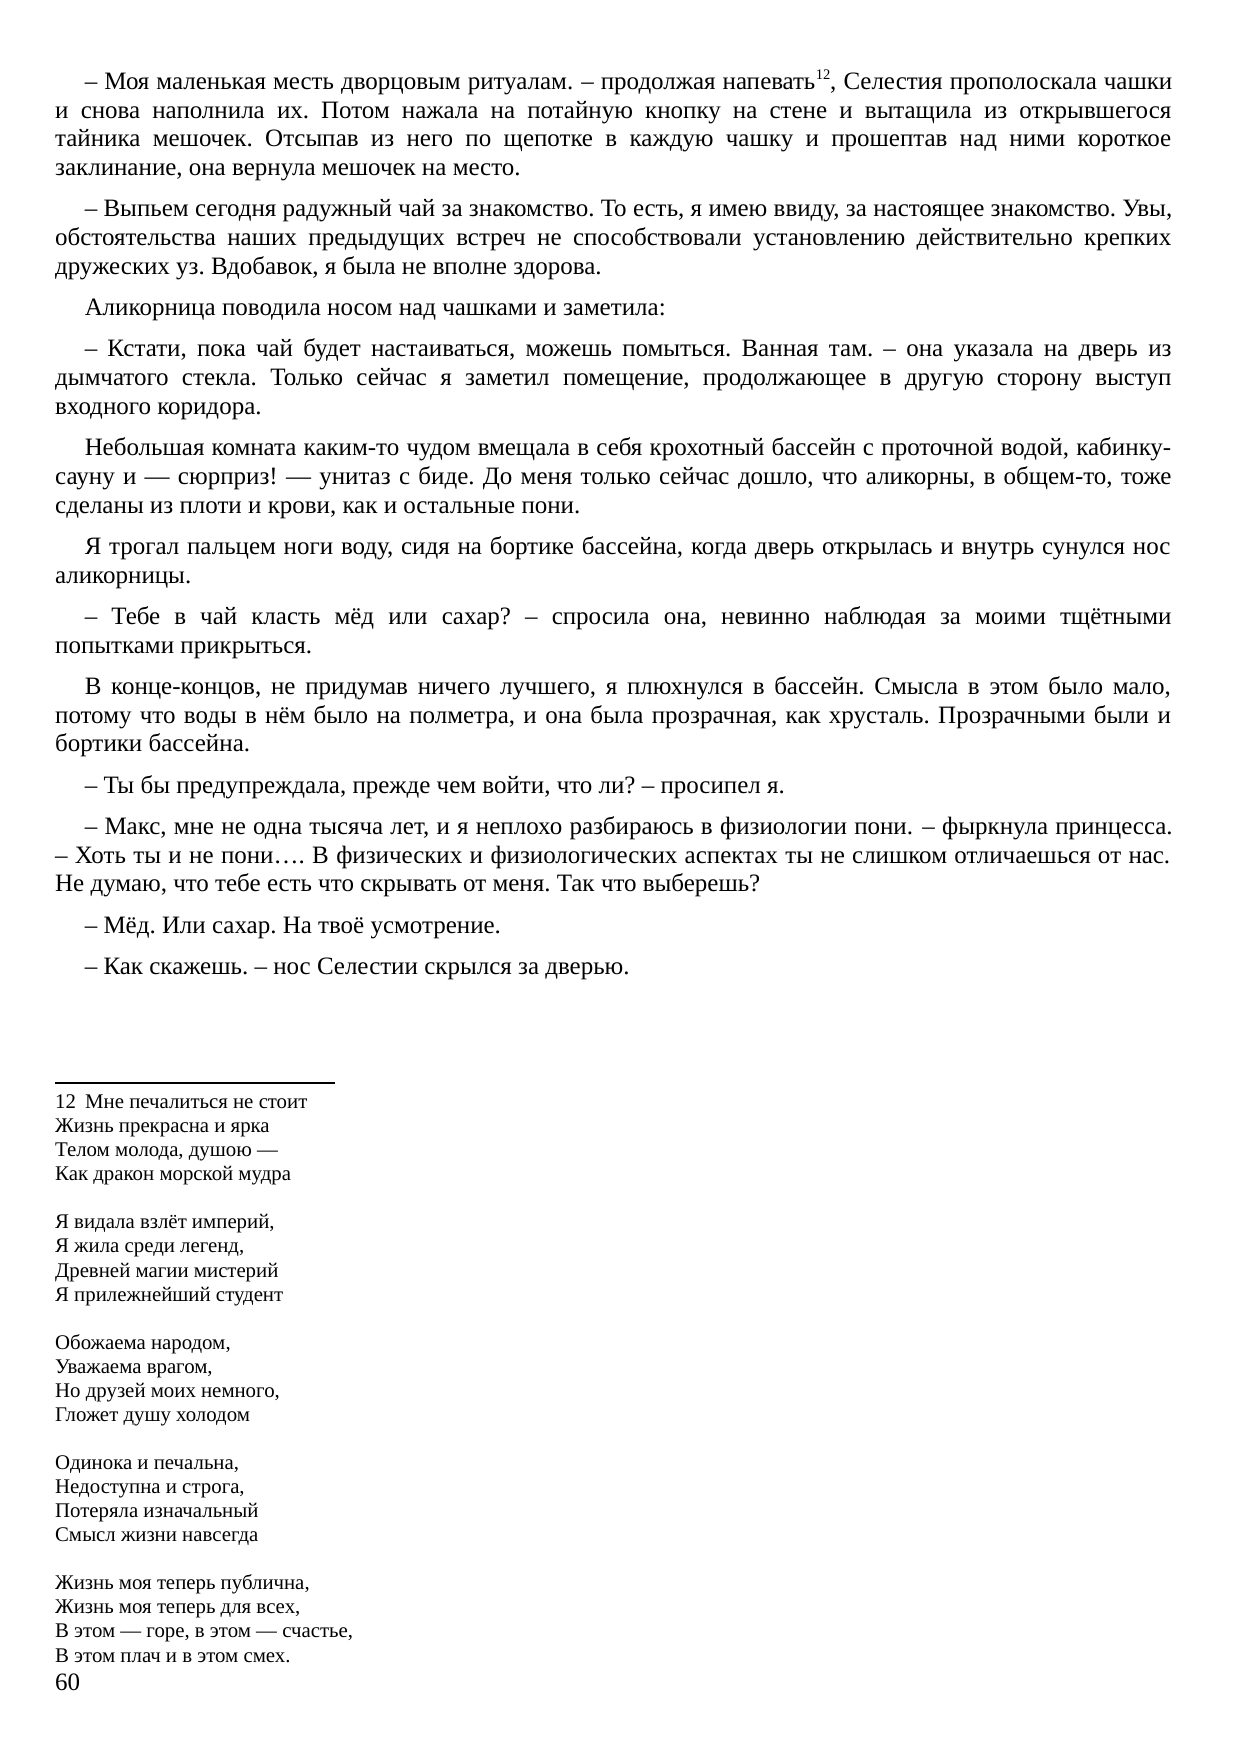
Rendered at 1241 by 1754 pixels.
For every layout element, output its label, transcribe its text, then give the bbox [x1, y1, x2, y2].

text Смысл жизни навсегда [55, 1522, 1173, 1546]
text Жизнь моя теперь публична, [55, 1570, 1173, 1594]
text – Мёд. Или сахар. На твоё усмотрение. [55, 910, 1173, 938]
text Гложет душу холодом [55, 1402, 1173, 1426]
text В этом плач и в этом смех. [55, 1642, 1173, 1667]
text Я жила среди легенд, [55, 1233, 1173, 1257]
text Жизнь прекрасна и ярка [55, 1113, 1173, 1137]
text Я трогал пальцем ноги воду, сидя на бортике бассейна, когда дверь открылась и внутрь сунулся нос аликорницы. [55, 531, 1173, 588]
text Одинока и печальна, [55, 1450, 1173, 1474]
text – Как скажешь. – нос Селестии скрылся за дверью. [55, 951, 1173, 980]
text – Тебе в чай класть мёд или сахар? – спросила она, невинно наблюдая за моими тщётными попытками прикрыться. [55, 601, 1173, 658]
text Потеряла изначальный [55, 1498, 1173, 1522]
text Обожаема народом, [55, 1330, 1173, 1354]
text Я видала взлёт империй, [55, 1209, 1173, 1233]
text – Ты бы предупреждала, прежде чем войти, что ли? – просипел я. [55, 770, 1173, 798]
text Но друзей моих немного, [55, 1378, 1173, 1402]
text Уважаема врагом, [55, 1354, 1173, 1378]
text Мне печалиться не стоит [55, 1089, 1173, 1113]
text – Выпьем сегодня радужный чай за знакомство. То есть, я имею ввиду, за настоящее знакомство. Увы, обстоятельства наших предыдущих встреч не способствовали установлению действительно крепких дружеских уз. Вдобавок, я была не вполне здорова. [55, 193, 1173, 280]
text Древней магии мистерий [55, 1257, 1173, 1282]
text – Макс, мне не одна тысяча лет, и я неплохо разбираюсь в физиологии пони. – фыркнула принцесса. – Хоть ты и не пони…. В физических и физиологических аспектах ты не слишком отличаешься от нас. Не думаю, что тебе есть что скрывать от меня. Так что выберешь? [55, 811, 1173, 897]
text Аликорница поводила носом над чашками и заметила: [55, 292, 1173, 321]
text Недоступна и строга, [55, 1474, 1173, 1498]
text В конце-концов, не придумав ничего лучшего, я плюхнулся в бассейн. Смысла в этом было мало, потому что воды в нём было на полметра, и она была прозрачная, как хрусталь. Прозрачными были и бортики бассейна. [55, 671, 1173, 757]
text В этом — горе, в этом — счастье, [55, 1618, 1173, 1642]
text – Моя маленькая месть дворцовым ритуалам. – продолжая напевать, Селестия прополоскала чашки и снова наполнила их. Потом нажала на потайную кнопку на стене и вытащила из открывшегося тайника мешочек. Отсыпав из него по щепотке в каждую чашку и прошептав над ними короткое заклинание, она вернула мешочек на место. [55, 66, 1173, 181]
text Небольшая комната каким-то чудом вмещала в себя крохотный бассейн с проточной водой, кабинку-сауну и — сюрприз! — унитаз с биде. До меня только сейчас дошло, что аликорны, в общем-то, тоже сделаны из плоти и крови, как и остальные пони. [55, 432, 1173, 518]
text Телом молода, душою — [55, 1137, 1173, 1161]
text Как дракон морской мудра [55, 1161, 1173, 1185]
text Жизнь моя теперь для всех, [55, 1594, 1173, 1618]
text Я прилежнейший студент [55, 1282, 1173, 1306]
text – Кстати, пока чай будет настаиваться, можешь помыться. Ванная там. – она указала на дверь из дымчатого стекла. Только сейчас я заметил помещение, продолжающее в другую сторону выступ входного коридора. [55, 333, 1173, 420]
